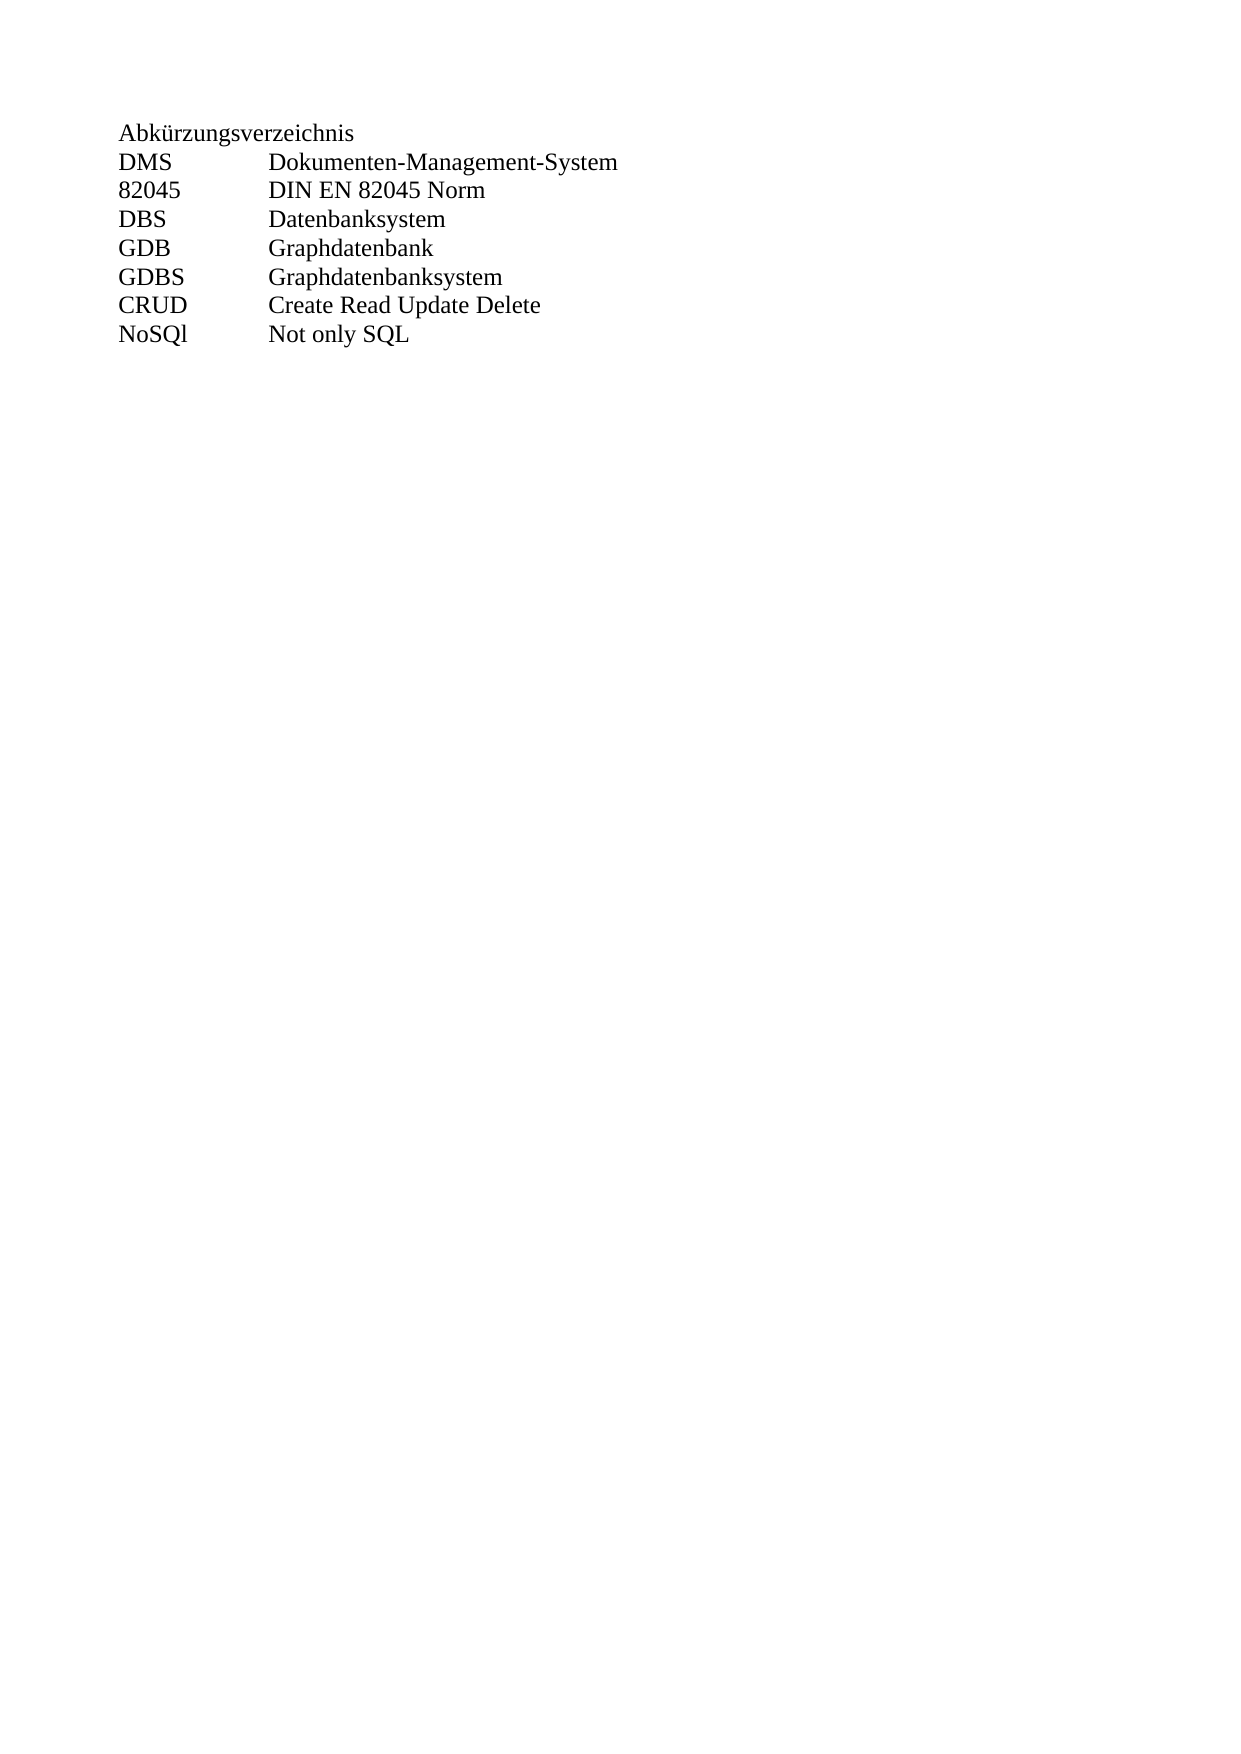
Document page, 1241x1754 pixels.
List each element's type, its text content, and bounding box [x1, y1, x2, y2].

text 82045 DIN EN 82045 Norm [118, 176, 1122, 204]
text Abkürzungsverzeichnis [118, 118, 1122, 147]
text DMS Dokumenten-Management-System [118, 147, 1122, 176]
text CRUD Create Read Update Delete [118, 291, 1122, 319]
text GDB Graphdatenbank [118, 233, 1122, 262]
text GDBS Graphdatenbanksystem [118, 262, 1122, 291]
text DBS Datenbanksystem [118, 204, 1122, 233]
text NoSQl Not only SQL [118, 319, 1122, 348]
